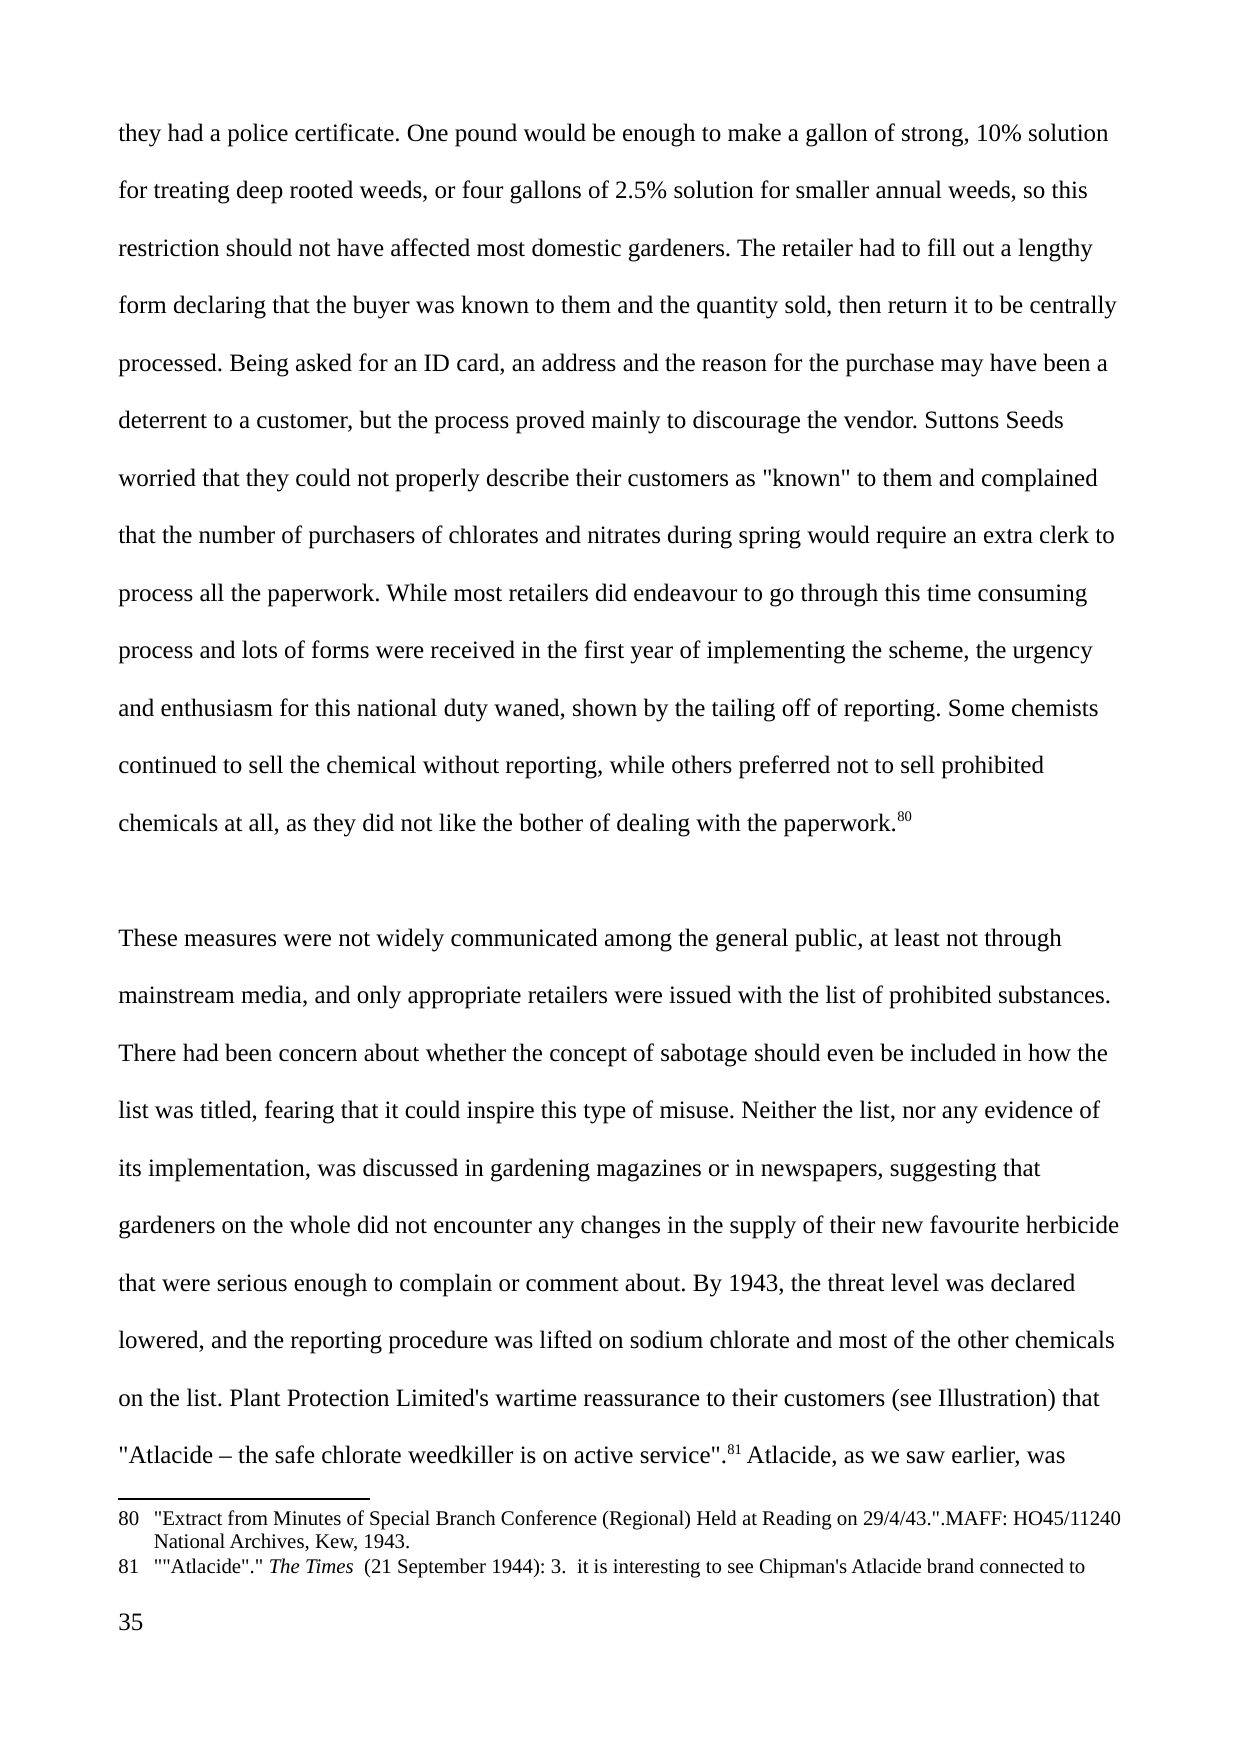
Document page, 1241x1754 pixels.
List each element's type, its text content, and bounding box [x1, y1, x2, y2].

text "Extract from Minutes of Special Branch Conference (Regional) Held at Reading on 29/4/43.".MAFF: HO45/11240 National Archives, Kew, 1943. [118, 1505, 1122, 1553]
text ""Atlacide"." The Times (21 September 1944): 3. it is interesting to see Chipman's Atlacide brand connected to [118, 1553, 1122, 1578]
text they had a police certificate. One pound would be enough to make a gallon of strong, 10% solution for treating deep rooted weeds, or four gallons of 2.5% solution for smaller annual weeds, so this restriction should not have affected most domestic gardeners. The retailer had to fill out a lengthy form declaring that the buyer was known to them and the quantity sold, then return it to be centrally processed. Being asked for an ID card, an address and the reason for the purchase may have been a deterrent to a customer, but the process proved mainly to discourage the vendor. Suttons Seeds worried that they could not properly describe their customers as "known" to them and complained that the number of purchasers of chlorates and nitrates during spring would require an extra clerk to process all the paperwork. While most retailers did endeavour to go through this time consuming process and lots of forms were received in the first year of implementing the scheme, the urgency and enthusiasm for this national duty waned, shown by the tailing off of reporting. Some chemists continued to sell the chemical without reporting, while others preferred not to sell prohibited chemicals at all, as they did not like the bother of dealing with the paperwork. [118, 118, 1122, 837]
text These measures were not widely communicated among the general public, at least not through mainstream media, and only appropriate retailers were issued with the list of prohibited substances. There had been concern about whether the concept of sabotage should even be included in how the list was titled, fearing that it could inspire this type of misuse. Neither the list, nor any evidence of its implementation, was discussed in gardening magazines or in newspapers, suggesting that gardeners on the whole did not encounter any changes in the supply of their new favourite herbicide that were serious enough to complain or comment about. By 1943, the threat level was declared lowered, and the reporting procedure was lifted on sodium chlorate and most of the other chemicals on the list. Plant Protection Limited's wartime reassurance to their customers (see Illustration) that "Atlacide – the safe chlorate weedkiller is on active service". Atlacide, as we saw earlier, was [118, 923, 1122, 1469]
